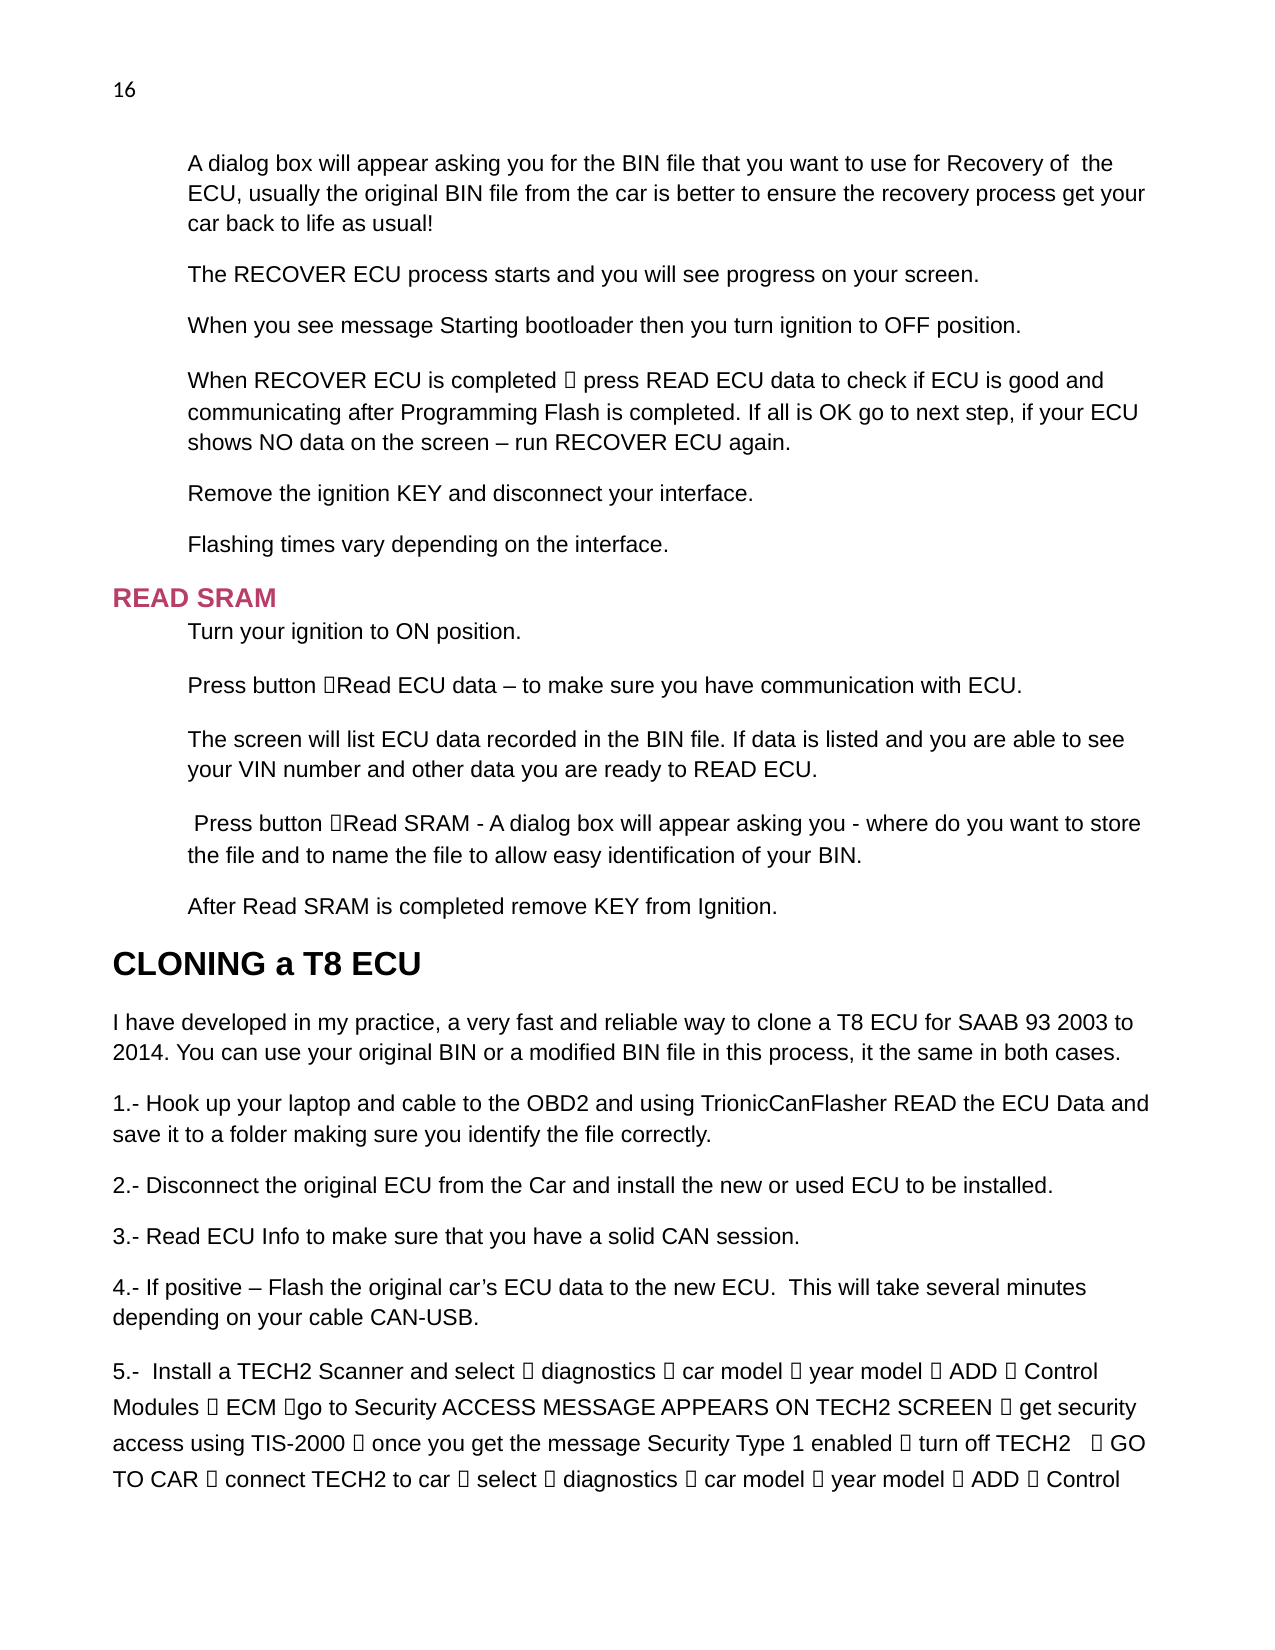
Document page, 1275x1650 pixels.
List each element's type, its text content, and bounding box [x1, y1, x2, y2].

text I have developed in my practice, a very fast and reliable way to clone a T8 ECU for SAAB 93 2003 to 2014. You can use your original BIN or a modified BIN file in this process, it the same in both cases. [112, 1009, 1162, 1066]
text 5.- Install a TECH2 Scanner and select  diagnostics  car model  year model  ADD  Control Modules  ECM go to Security ACCESS MESSAGE APPEARS ON TECH2 SCREEN  get security access using TIS-2000  once you get the message Security Type 1 enabled  turn off TECH2  GO TO CAR  connect TECH2 to car  select  diagnostics  car model  year model  ADD  Control [112, 1355, 1162, 1494]
text CLONING a T8 ECU [112, 944, 1162, 983]
list Turn your ignition to ON position. [187, 618, 1162, 644]
text 2.- Disconnect the original ECU from the Car and install the new or used ECU to be installed. [112, 1172, 1162, 1198]
list Flashing times vary depending on the interface. [187, 531, 1162, 557]
text 3.- Read ECU Info to make sure that you have a solid CAN session. [112, 1223, 1162, 1249]
subtitle READ SRAM [112, 582, 1162, 613]
text 1.- Hook up your laptop and cable to the OBD2 and using TrionicCanFlasher READ the ECU Data and save it to a folder making sure you identify the file correctly. [112, 1090, 1162, 1147]
list Remove the ignition KEY and disconnect your interface. [187, 480, 1162, 506]
list After Read SRAM is completed remove KEY from Ignition. [187, 893, 1162, 919]
list Press button Read SRAM - A dialog box will appear asking you - where do you want to store the file and to name the file to allow easy identification of your BIN. [187, 807, 1162, 868]
list A dialog box will appear asking you for the BIN file that you want to use for Recovery of the ECU, usually the original BIN file from the car is better to ensure the recovery process get your car back to life as usual! [187, 150, 1162, 237]
list When RECOVER ECU is completed  press READ ECU data to check if ECU is good and communicating after Programming Flash is completed. If all is OK go to next step, if your ECU shows NO data on the screen – run RECOVER ECU again. [187, 363, 1162, 455]
list When you see message Starting bootloader then you turn ignition to OFF position. [187, 312, 1162, 339]
list The RECOVER ECU process starts and you will see progress on your screen. [187, 261, 1162, 288]
list The screen will list ECU data recorded in the BIN file. If data is listed and you are able to see your VIN number and other data you are ready to READ ECU. [187, 726, 1162, 782]
text 4.- If positive – Flash the original car’s ECU data to the new ECU. This will take several minutes depending on your cable CAN-USB. [112, 1274, 1162, 1330]
list Press button Read ECU data – to make sure you have communication with ECU. [187, 669, 1162, 700]
